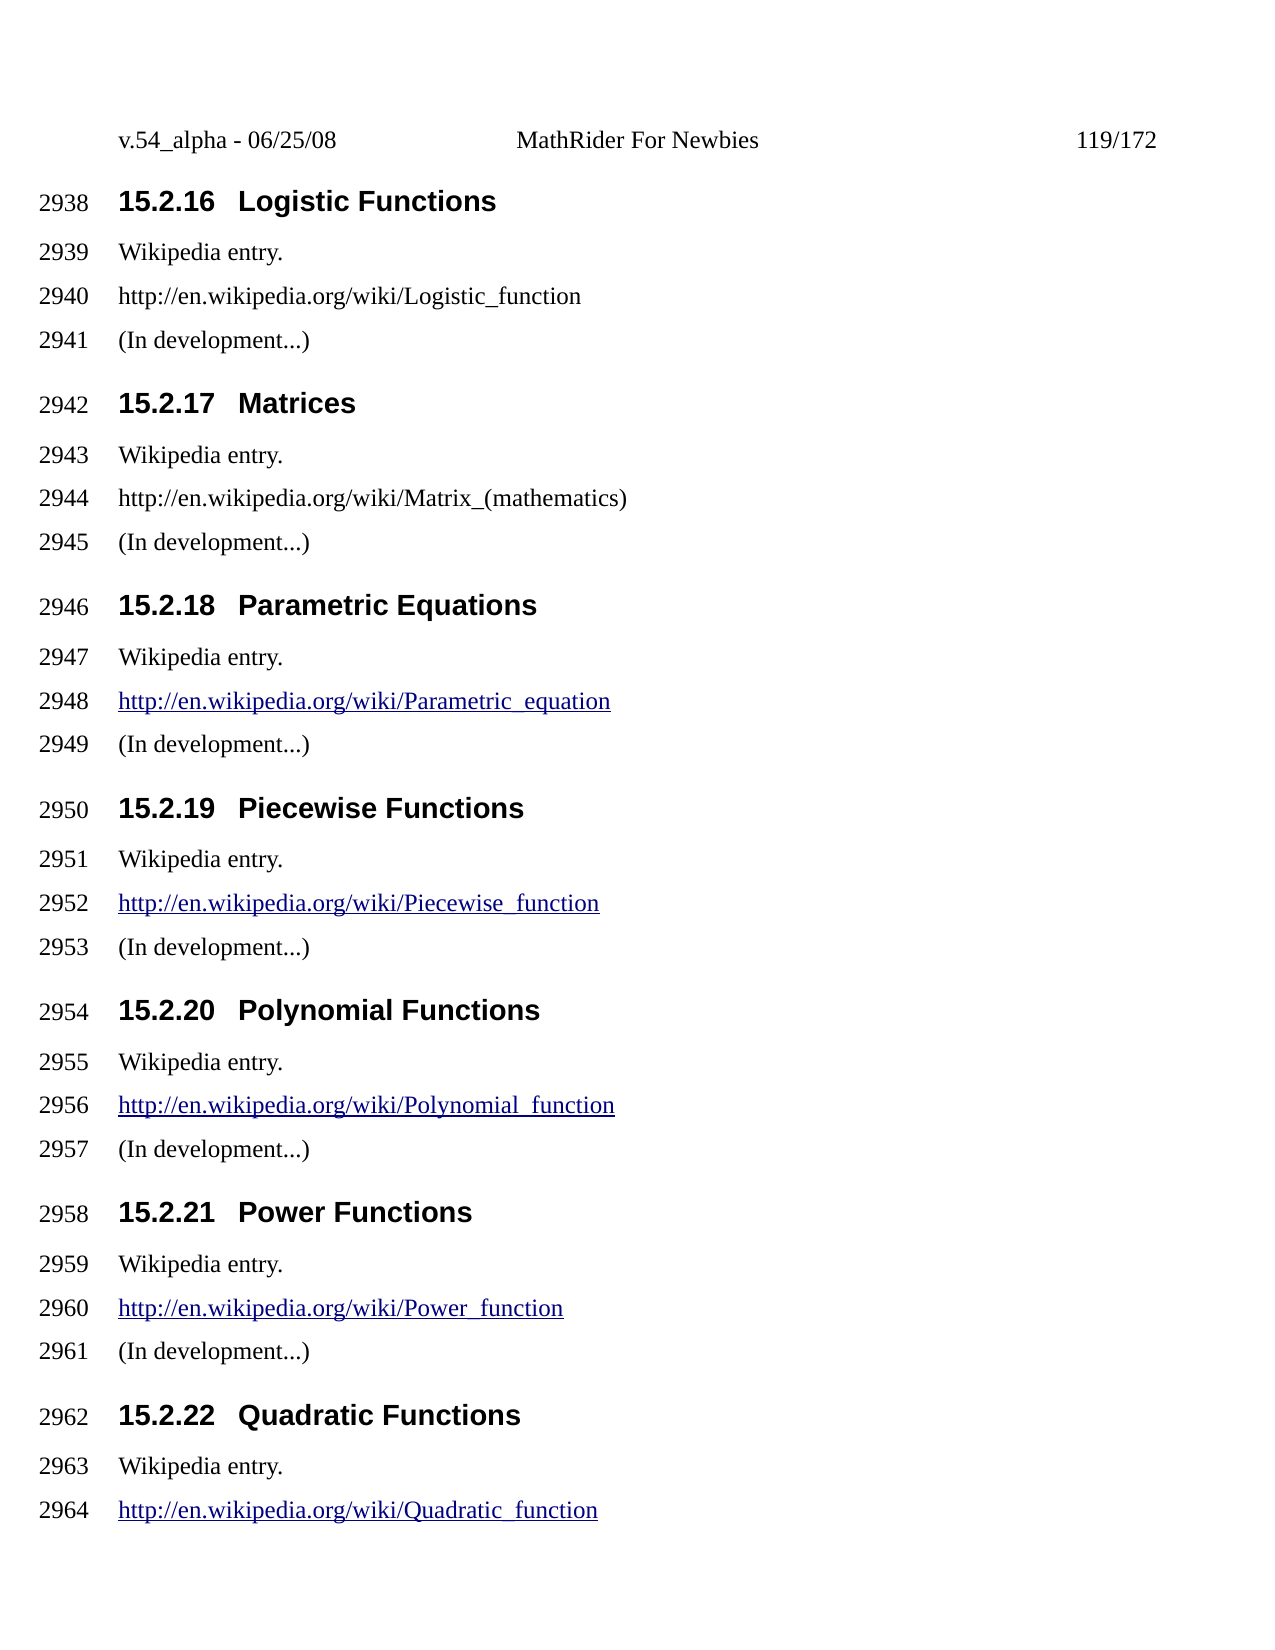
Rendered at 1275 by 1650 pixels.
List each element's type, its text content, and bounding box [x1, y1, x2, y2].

text http://en.wikipedia.org/wiki/Matrix_(mathematics) [118, 483, 1157, 512]
text http://en.wikipedia.org/wiki/Piecewise_function [118, 888, 1157, 917]
subtitle Power Functions [118, 1195, 1157, 1229]
text http://en.wikipedia.org/wiki/Logistic_function [118, 281, 1157, 310]
text Wikipedia entry. [118, 1047, 1157, 1075]
subtitle Quadratic Functions [118, 1398, 1157, 1431]
text (In development...) [118, 1134, 1157, 1163]
subtitle Parametric Equations [118, 588, 1157, 622]
text (In development...) [118, 527, 1157, 556]
text Wikipedia entry. [118, 1249, 1157, 1278]
subtitle Piecewise Functions [118, 791, 1157, 824]
text http://en.wikipedia.org/wiki/Polynomial_function [118, 1090, 1157, 1119]
text Wikipedia entry. [118, 237, 1157, 266]
subtitle Logistic Functions [118, 184, 1157, 217]
subtitle Polynomial Functions [118, 993, 1157, 1027]
text Wikipedia entry. [118, 1451, 1157, 1480]
text http://en.wikipedia.org/wiki/Quadratic_function [118, 1495, 1157, 1524]
text Wikipedia entry. [118, 440, 1157, 468]
text http://en.wikipedia.org/wiki/Power_function [118, 1293, 1157, 1321]
subtitle Matrices [118, 386, 1157, 420]
text Wikipedia entry. [118, 642, 1157, 671]
text (In development...) [118, 729, 1157, 758]
text (In development...) [118, 1336, 1157, 1365]
text Wikipedia entry. [118, 844, 1157, 873]
text (In development...) [118, 325, 1157, 354]
text (In development...) [118, 932, 1157, 961]
text http://en.wikipedia.org/wiki/Parametric_equation [118, 686, 1157, 714]
